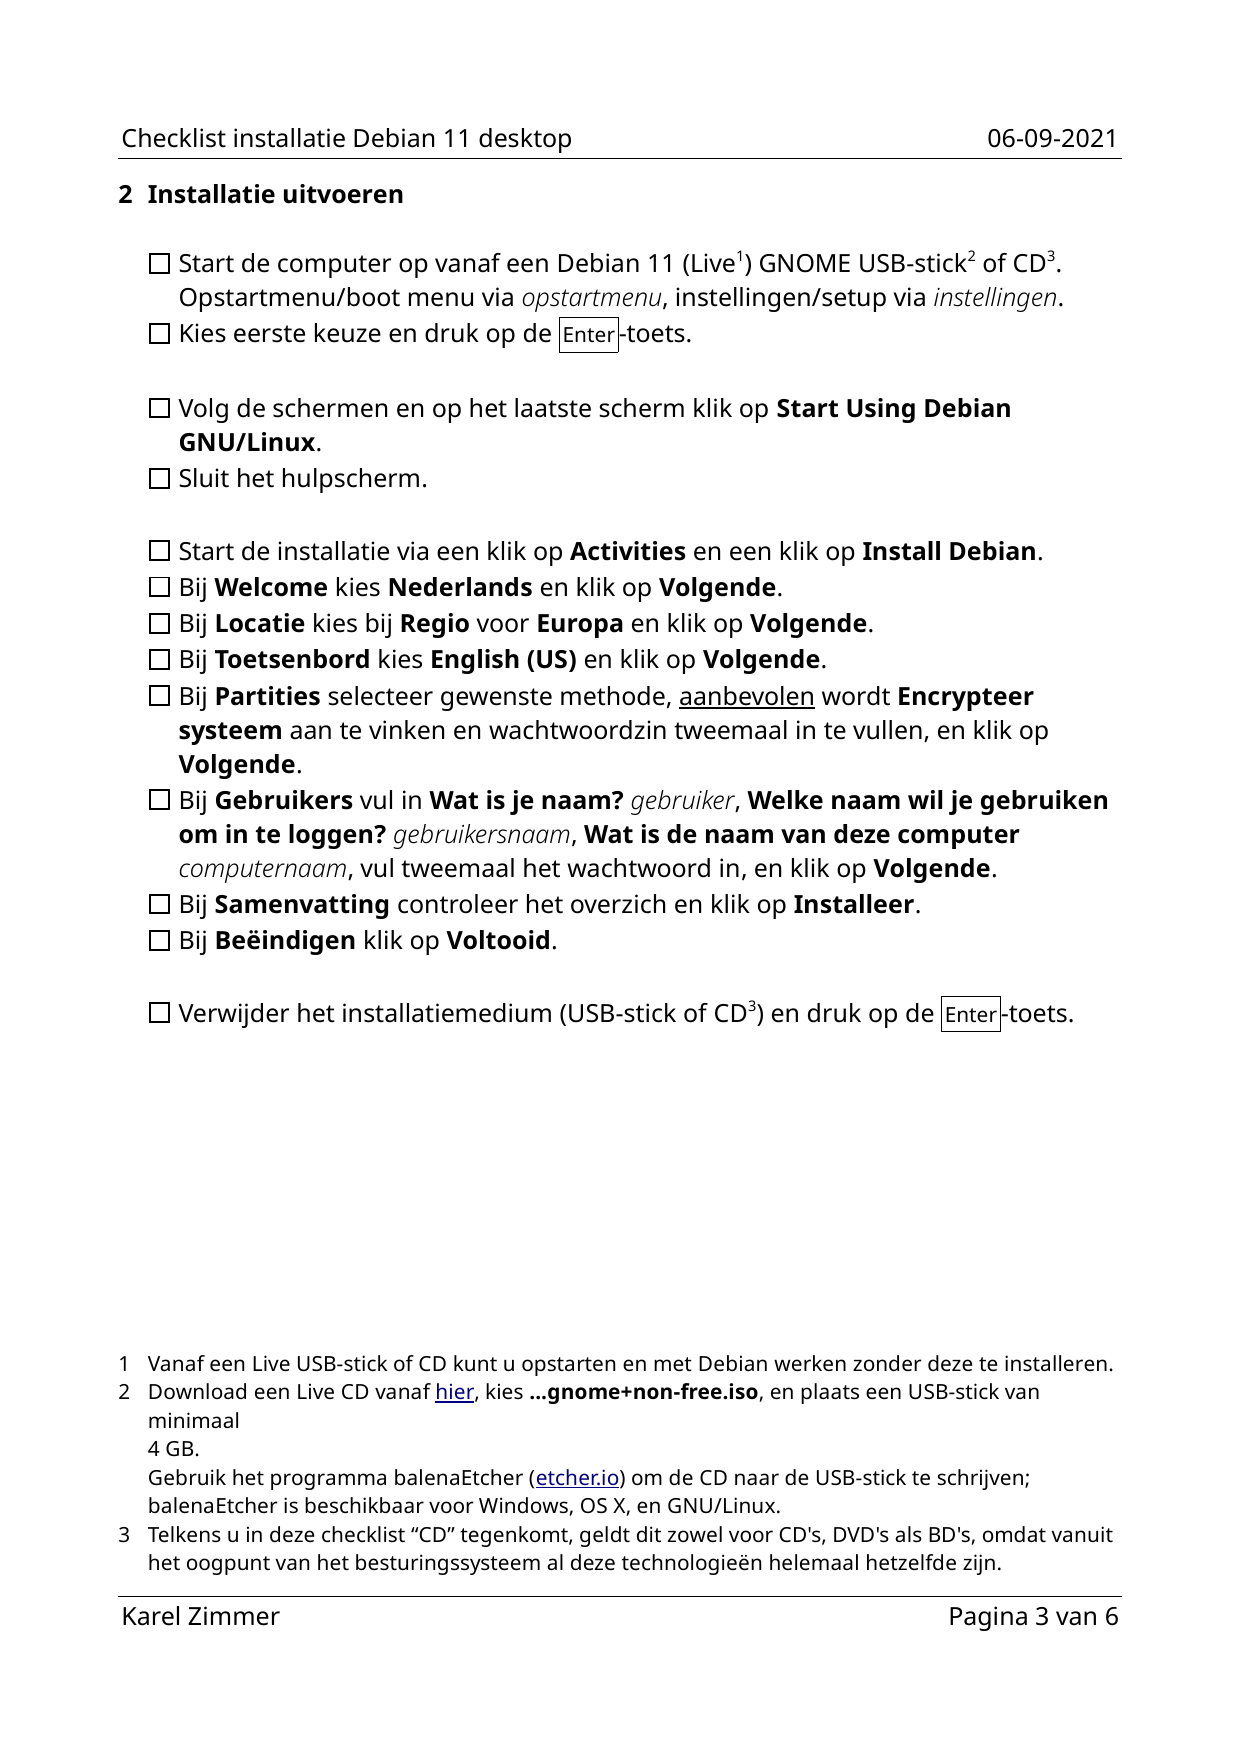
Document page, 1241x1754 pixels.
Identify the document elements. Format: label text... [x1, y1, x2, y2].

table_cell Verwijder het installatiemedium (USB-stick of CD3) en druk op de Enter-toets. [177, 995, 1121, 1033]
table_cell [141, 605, 177, 641]
table_cell [141, 496, 177, 532]
table_cell [141, 315, 177, 353]
table_cell Bij Gebruikers vul in Wat is je naam? gebruiker, Welke naam wil je gebruiken om in te loggen? gebruikersnaam, Wat is de naam van deze computer computernaam, vul tweemaal het wachtwoord in, en klik op Volgende. [177, 782, 1121, 886]
table_cell [141, 641, 177, 677]
table_cell [141, 782, 177, 886]
table_cell [141, 460, 177, 496]
table_cell Bij Beëindigen klik op Voltooid. [177, 922, 1121, 958]
table_cell [177, 496, 1121, 532]
table_cell [177, 354, 1121, 390]
table_cell [141, 354, 177, 390]
table_cell Volg de schermen en op het laatste scherm klik op Start Using Debian GNU/Linux. [177, 390, 1121, 460]
table_header Start de computer op vanaf een Debian 11 (Live) GNOME USB-stick of CD. Opstartmenu/boot menu via opstartmenu, instellingen/setup via instellingen. [177, 245, 1121, 315]
table_cell Kies eerste keuze en druk op de Enter-toets. [177, 315, 1121, 353]
table_cell Bij Welcome kies Nederlands en klik op Volgende. [177, 569, 1121, 605]
table_cell [141, 958, 177, 994]
table_cell Bij Locatie kies bij Regio voor Europa en klik op Volgende. [177, 605, 1121, 641]
table_cell [141, 390, 177, 460]
list Installatie uitvoeren [118, 177, 1122, 211]
table_header [141, 245, 177, 315]
table_cell [141, 678, 177, 782]
table_cell [141, 533, 177, 569]
table_cell Bij Toetsenbord kies English (US) en klik op Volgende. [177, 641, 1121, 677]
table_cell [177, 958, 1121, 994]
table_cell [141, 886, 177, 922]
table_cell [141, 995, 177, 1033]
table_cell [141, 569, 177, 605]
table_cell Start de installatie via een klik op Activities en een klik op Install Debian. [177, 533, 1121, 569]
table_cell Sluit het hulpscherm. [177, 460, 1121, 496]
table_cell Bij Samenvatting controleer het overzich en klik op Installeer. [177, 886, 1121, 922]
table_cell [141, 922, 177, 958]
table_cell Bij Partities selecteer gewenste methode, aanbevolen wordt Encrypteer systeem aan te vinken en wachtwoordzin tweemaal in te vullen, en klik op Volgende. [177, 678, 1121, 782]
